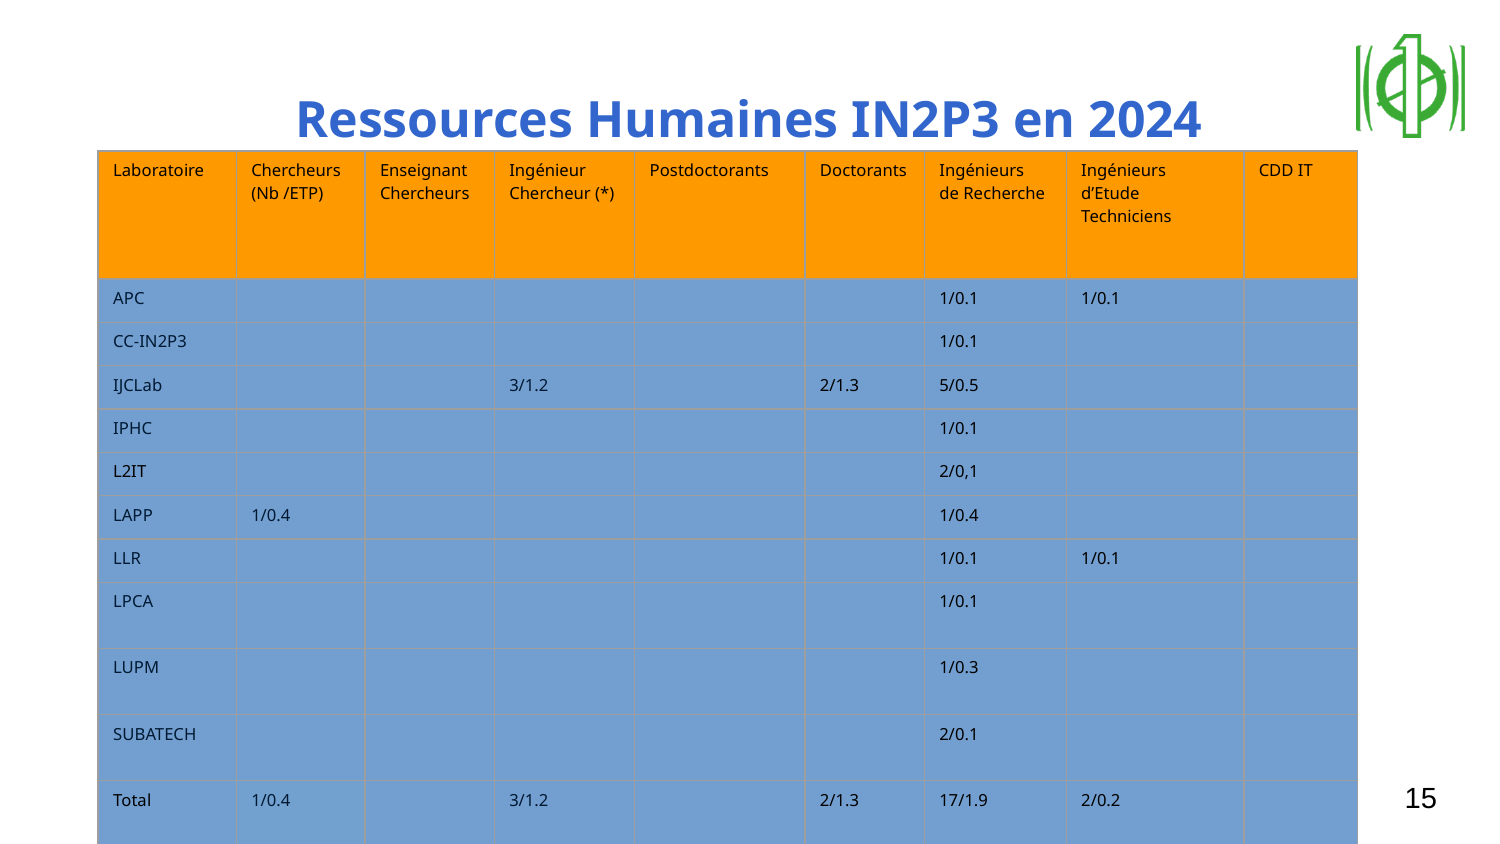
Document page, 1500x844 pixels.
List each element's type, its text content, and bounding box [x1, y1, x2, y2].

table_cell [635, 649, 804, 714]
table_cell [366, 715, 494, 780]
table_cell [1245, 410, 1357, 452]
table_cell Total [99, 781, 236, 844]
table_header Postdoctorants [635, 152, 804, 278]
table_cell [635, 583, 804, 648]
table_header Ingénieur Chercheur (*) [495, 152, 634, 278]
table_cell [635, 715, 804, 780]
table_cell [495, 453, 634, 495]
table_cell [1245, 715, 1357, 780]
table_cell 2/0.1 [925, 715, 1066, 780]
table_header Chercheurs (Nb /ETP) [237, 152, 364, 278]
table_cell 2/1.3 [806, 781, 924, 844]
table_cell [806, 496, 924, 538]
table_cell IPHC [99, 410, 236, 452]
table_header Ingénieurs d’Etude Techniciens [1067, 152, 1243, 278]
picture [1356, 34, 1465, 138]
table_cell [806, 280, 924, 322]
table_cell 1/0.1 [925, 583, 1066, 648]
table_cell 1/0.1 [925, 323, 1066, 365]
table_cell [1067, 715, 1243, 780]
table_cell [495, 280, 634, 322]
table_cell [366, 781, 494, 844]
table_cell [806, 715, 924, 780]
table_cell 2/0,1 [925, 453, 1066, 495]
table_cell [806, 649, 924, 714]
table_cell [635, 453, 804, 495]
table_cell 5/0.5 [925, 366, 1066, 408]
table_cell 3/1.2 [495, 781, 634, 844]
table_cell LPCA [99, 583, 236, 648]
table_cell [237, 649, 364, 714]
text_box [1389, 764, 1479, 829]
table_cell [1245, 781, 1357, 844]
table_cell [495, 323, 634, 365]
table_cell [1067, 496, 1243, 538]
table_cell [1245, 280, 1357, 322]
table_cell [1245, 496, 1357, 538]
table_cell [237, 280, 364, 322]
table_cell [806, 410, 924, 452]
table_cell [366, 583, 494, 648]
table_cell [495, 715, 634, 780]
table_cell [237, 323, 364, 365]
table_cell [495, 649, 634, 714]
table_cell L2IT [99, 453, 236, 495]
table_cell [1245, 583, 1357, 648]
table_cell 1/0.1 [925, 540, 1066, 582]
table_cell [1245, 453, 1357, 495]
table_header Enseignant Chercheurs [366, 152, 494, 278]
table_cell LLR [99, 540, 236, 582]
table_cell 3/1.2 [495, 366, 634, 408]
table_cell [635, 540, 804, 582]
table_cell [366, 453, 494, 495]
table_cell [806, 453, 924, 495]
table_cell [237, 366, 364, 408]
table_cell CC-IN2P3 [99, 323, 236, 365]
table_cell 1/0.4 [237, 781, 364, 844]
table_cell 1/0.4 [925, 496, 1066, 538]
table_cell [1067, 583, 1243, 648]
table_header Doctorants [806, 152, 924, 278]
table_cell [237, 583, 364, 648]
table_cell 1/0.1 [925, 410, 1066, 452]
table_cell [495, 583, 634, 648]
table_cell [495, 540, 634, 582]
table_cell [1245, 323, 1357, 365]
table_cell [1067, 366, 1243, 408]
table_cell IJCLab [99, 366, 236, 408]
table_cell [1245, 649, 1357, 714]
table_cell [635, 323, 804, 365]
table_cell APC [99, 280, 236, 322]
table_cell 17/1.9 [925, 781, 1066, 844]
table_cell [1067, 453, 1243, 495]
table_cell [806, 583, 924, 648]
table_cell [806, 540, 924, 582]
table_header Laboratoire [99, 152, 236, 278]
table_cell [237, 715, 364, 780]
table_cell [237, 410, 364, 452]
table_cell 1/0.1 [1067, 280, 1243, 322]
table_cell SUBATECH [99, 715, 236, 780]
table_cell [366, 280, 494, 322]
table_cell 2/1.3 [806, 366, 924, 408]
table_cell [635, 781, 804, 844]
table_cell [366, 496, 494, 538]
table_cell [237, 453, 364, 495]
table_cell LAPP [99, 496, 236, 538]
table_cell [237, 540, 364, 582]
table_cell [1067, 323, 1243, 365]
table_cell [806, 323, 924, 365]
table_cell [495, 410, 634, 452]
table_cell [635, 496, 804, 538]
table_cell 1/0.1 [925, 280, 1066, 322]
table_cell [366, 323, 494, 365]
table_header CDD IT [1245, 152, 1357, 278]
table_cell [1245, 366, 1357, 408]
table_cell [366, 649, 494, 714]
table_cell [635, 410, 804, 452]
table_cell LUPM [99, 649, 236, 714]
text_box Ressources Humaines IN2P3 en 2024 [51, 72, 1448, 166]
table_cell [1067, 649, 1243, 714]
table_cell 2/0.2 [1067, 781, 1243, 844]
table_cell [495, 496, 634, 538]
table_cell 1/0.3 [925, 649, 1066, 714]
table_cell [1245, 540, 1357, 582]
table_cell [1067, 410, 1243, 452]
table_cell [635, 280, 804, 322]
table_header Ingénieurs de Recherche [925, 152, 1066, 278]
table_cell 1/0.4 [237, 496, 364, 538]
table_cell [366, 540, 494, 582]
table_cell 1/0.1 [1067, 540, 1243, 582]
table_cell [366, 366, 494, 408]
table_cell [635, 366, 804, 408]
table_cell [366, 410, 494, 452]
